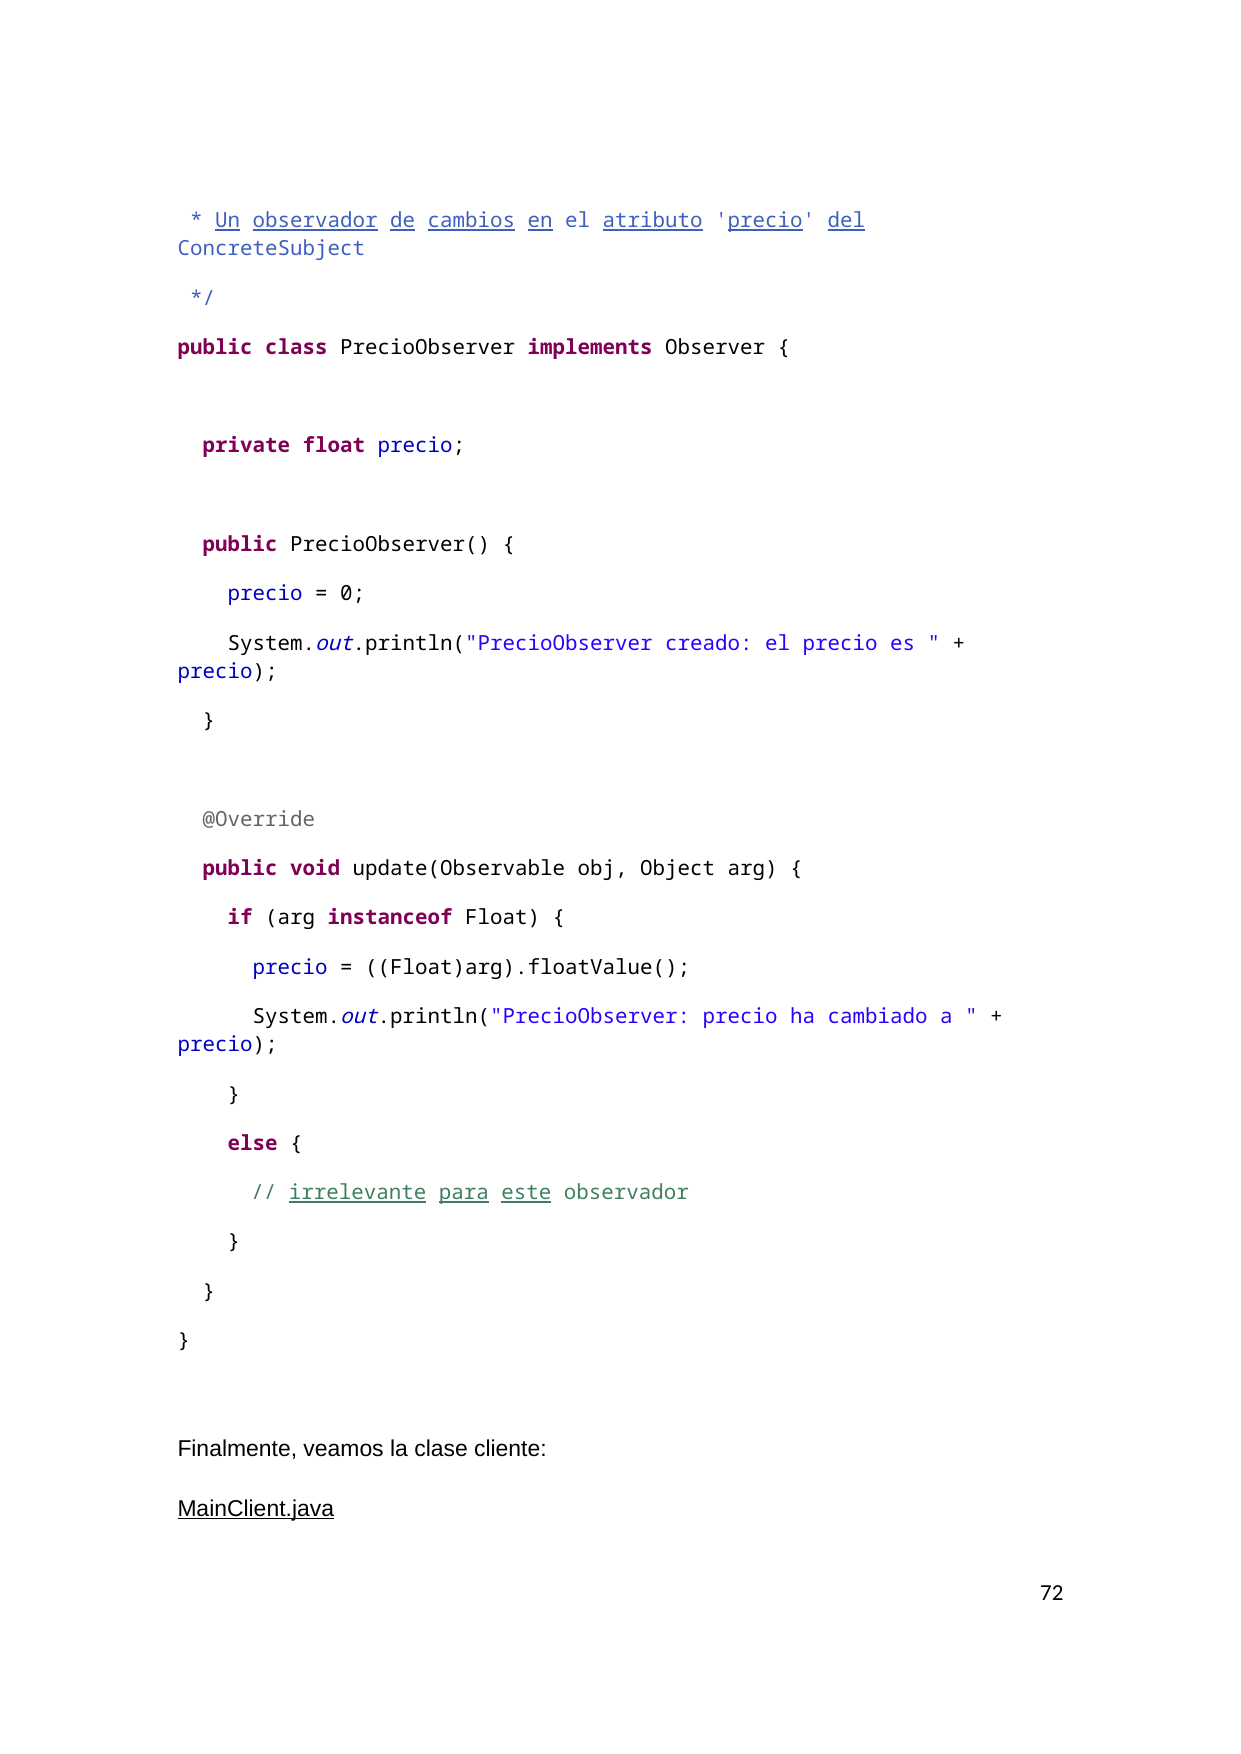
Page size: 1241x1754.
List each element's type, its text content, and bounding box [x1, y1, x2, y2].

text public class PrecioObserver implements Observer { [177, 332, 1063, 361]
text * Un observador de cambios en el atributo 'precio' del ConcreteSubject [177, 205, 1063, 262]
text System.out.println("PrecioObserver: precio ha cambiado a " + precio); [177, 1001, 1063, 1058]
text System.out.println("PrecioObserver creado: el precio es " + precio); [177, 628, 1063, 684]
text precio = ((Float)arg).floatValue(); [177, 952, 1063, 980]
text private float precio; [177, 431, 1063, 459]
text } [177, 705, 1063, 734]
text } [177, 1325, 1063, 1353]
text precio = 0; [177, 578, 1063, 607]
text Finalmente, veamos la clase cliente: [177, 1435, 1063, 1461]
text } [177, 1079, 1063, 1107]
text */ [177, 283, 1063, 311]
text public void update(Observable obj, Object arg) { [177, 853, 1063, 882]
text @Override [177, 804, 1063, 832]
text MainClient.java [177, 1495, 1063, 1521]
text if (arg instanceof Float) { [177, 902, 1063, 931]
text } [177, 1227, 1063, 1255]
text public PrecioObserver() { [177, 529, 1063, 558]
text // irrelevante para este observador [177, 1177, 1063, 1206]
text else { [177, 1128, 1063, 1156]
text } [177, 1276, 1063, 1304]
